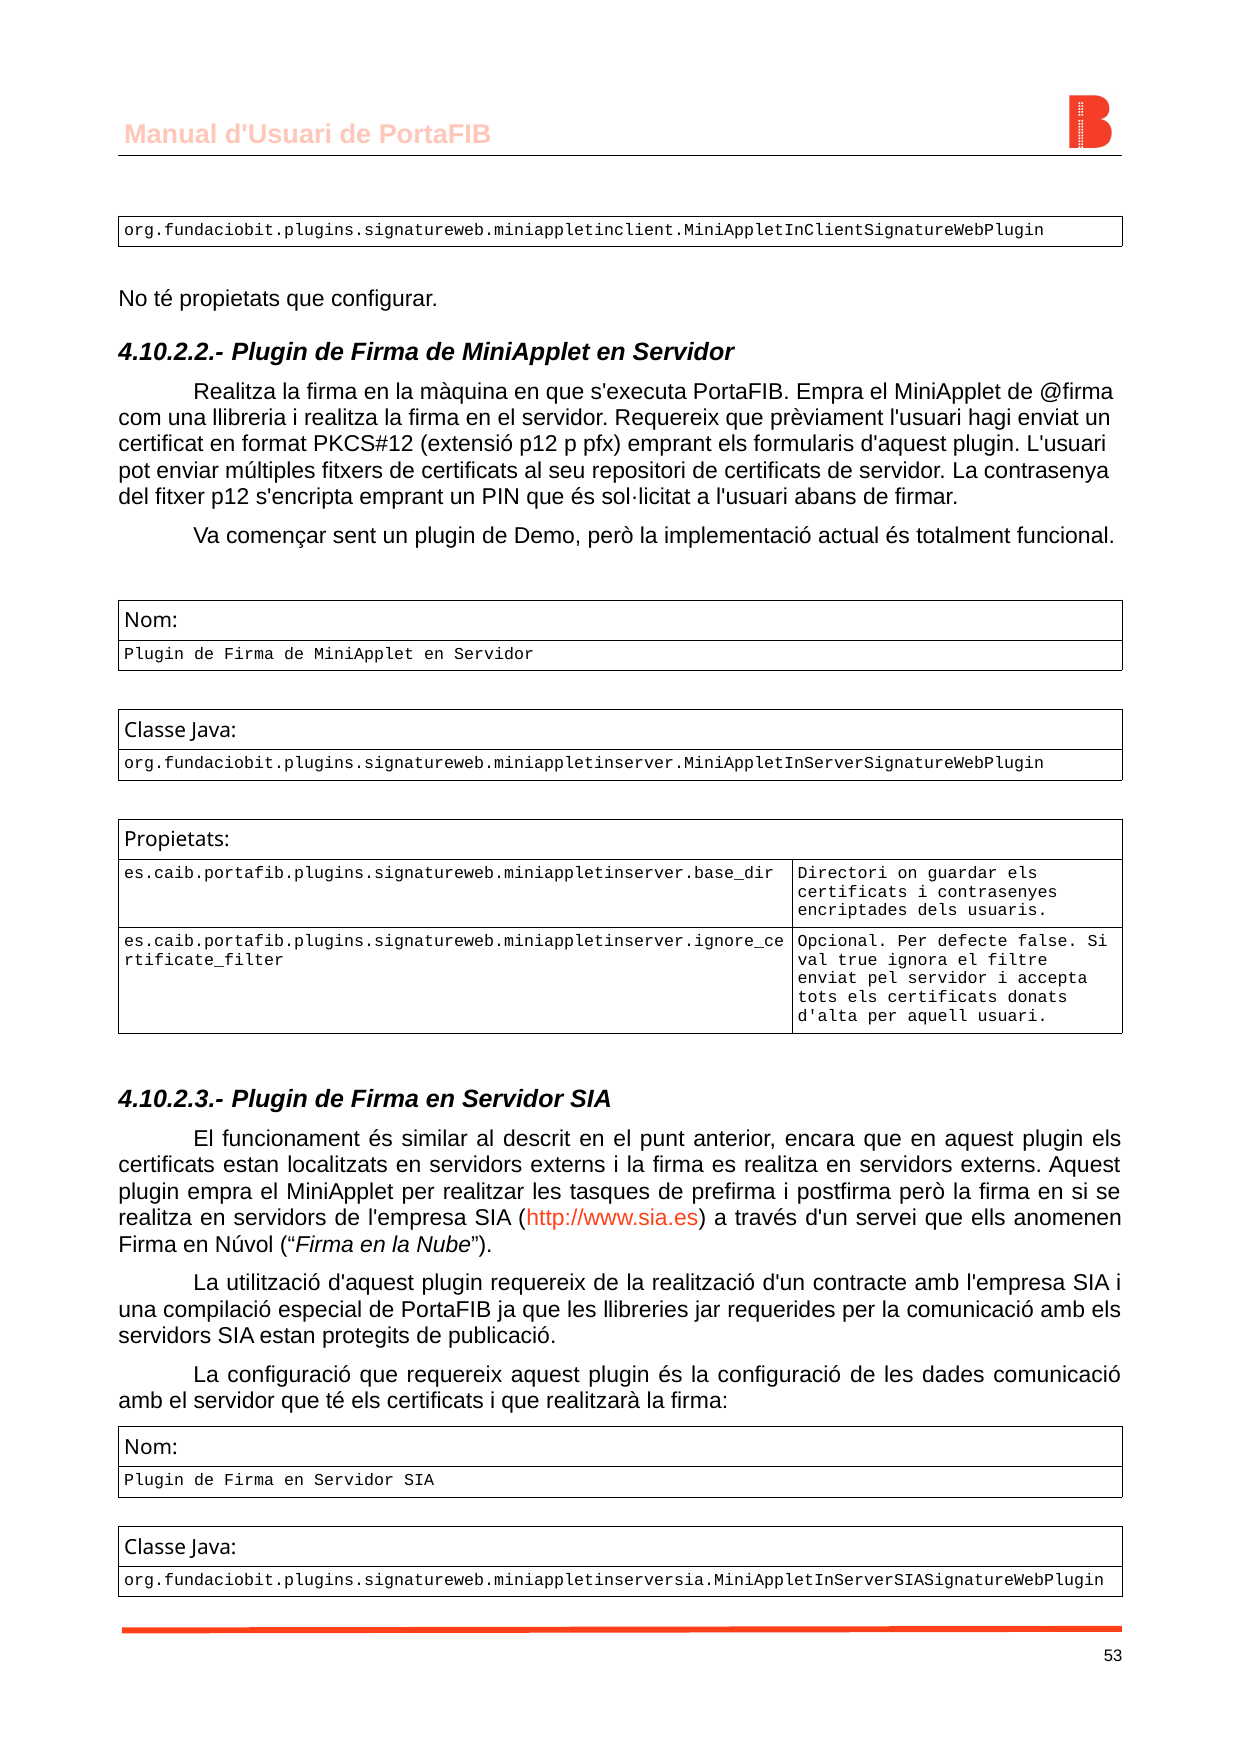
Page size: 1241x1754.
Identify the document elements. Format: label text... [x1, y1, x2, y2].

picture [1063, 94, 1117, 150]
text No té propietats que configurar. [118, 285, 1122, 311]
table_header Propietats: [119, 820, 1122, 858]
table_header Nom: [119, 1427, 1122, 1466]
text El funcionament és similar al descrit en el punt anterior, encara que en aquest plugin els certificats estan localitzats en servidors externs i la firma es realitza en servidors externs. Aquest plugin empra el MiniApplet per realitzar les tasques de prefirma i postfirma però la firma en si se realitza en servidors de l'empresa SIA (http://www.sia.es) a través d'un servei que ells anomenen Firma en Núvol (“Firma en la Nube”). [118, 1125, 1122, 1257]
table_cell es.caib.portafib.plugins.signatureweb.miniappletinserver.base_dir [119, 860, 792, 927]
text Realitza la firma en la màquina en que s'executa PortaFIB. Empra el MiniApplet de @firma com una llibreria i realitza la firma en el servidor. Requereix que prèviament l'usuari hagi enviat un certificat en format PKCS#12 (extensió p12 p pfx) emprant els formularis d'aquest plugin. L'usuari pot enviar múltiples fitxers de certificats al seu repositori de certificats de servidor. La contrasenya del fitxer p12 s'encripta emprant un PIN que és sol·licitat a l'usuari abans de firmar. [118, 378, 1122, 509]
table_header Classe Java: [119, 1527, 1122, 1566]
table_cell org.fundaciobit.plugins.signatureweb.miniappletinserversia.MiniAppletInServerSIASignatureWebPlugin [119, 1567, 1122, 1596]
table_cell es.caib.portafib.plugins.signatureweb.miniappletinserver.ignore_certificate_filter [119, 928, 792, 1032]
subtitle Plugin de Firma de MiniApplet en Servidor [118, 336, 1122, 365]
table_header Nom: [119, 601, 1122, 640]
table_cell Plugin de Firma en Servidor SIA [119, 1467, 1122, 1497]
subtitle Plugin de Firma en Servidor SIA [118, 1084, 1122, 1113]
table_cell Plugin de Firma de MiniApplet en Servidor [119, 641, 1122, 670]
table_cell Directori on guardar els certificats i contrasenyes encriptades dels usuaris. [793, 860, 1122, 927]
text Va començar sent un plugin de Demo, però la implementació actual és totalment funcional. [118, 522, 1122, 548]
text La configuració que requereix aquest plugin és la configuració de les dades comunicació amb el servidor que té els certificats i que realitzarà la firma: [118, 1361, 1122, 1414]
table_header Classe Java: [119, 710, 1122, 749]
table_cell org.fundaciobit.plugins.signatureweb.miniappletinserver.MiniAppletInServerSignatureWebPlugin [119, 750, 1122, 779]
table_cell Opcional. Per defecte false. Si val true ignora el filtre enviat pel servidor i accepta tots els certificats donats d'alta per aquell usuari. [793, 928, 1122, 1032]
table_cell org.fundaciobit.plugins.signatureweb.miniappletinclient.MiniAppletInClientSignatureWebPlugin [119, 217, 1122, 246]
text La utilització d'aquest plugin requereix de la realització d'un contracte amb l'empresa SIA i una compilació especial de PortaFIB ja que les llibreries jar requerides per la comunicació amb els servidors SIA estan protegits de publicació. [118, 1269, 1122, 1348]
